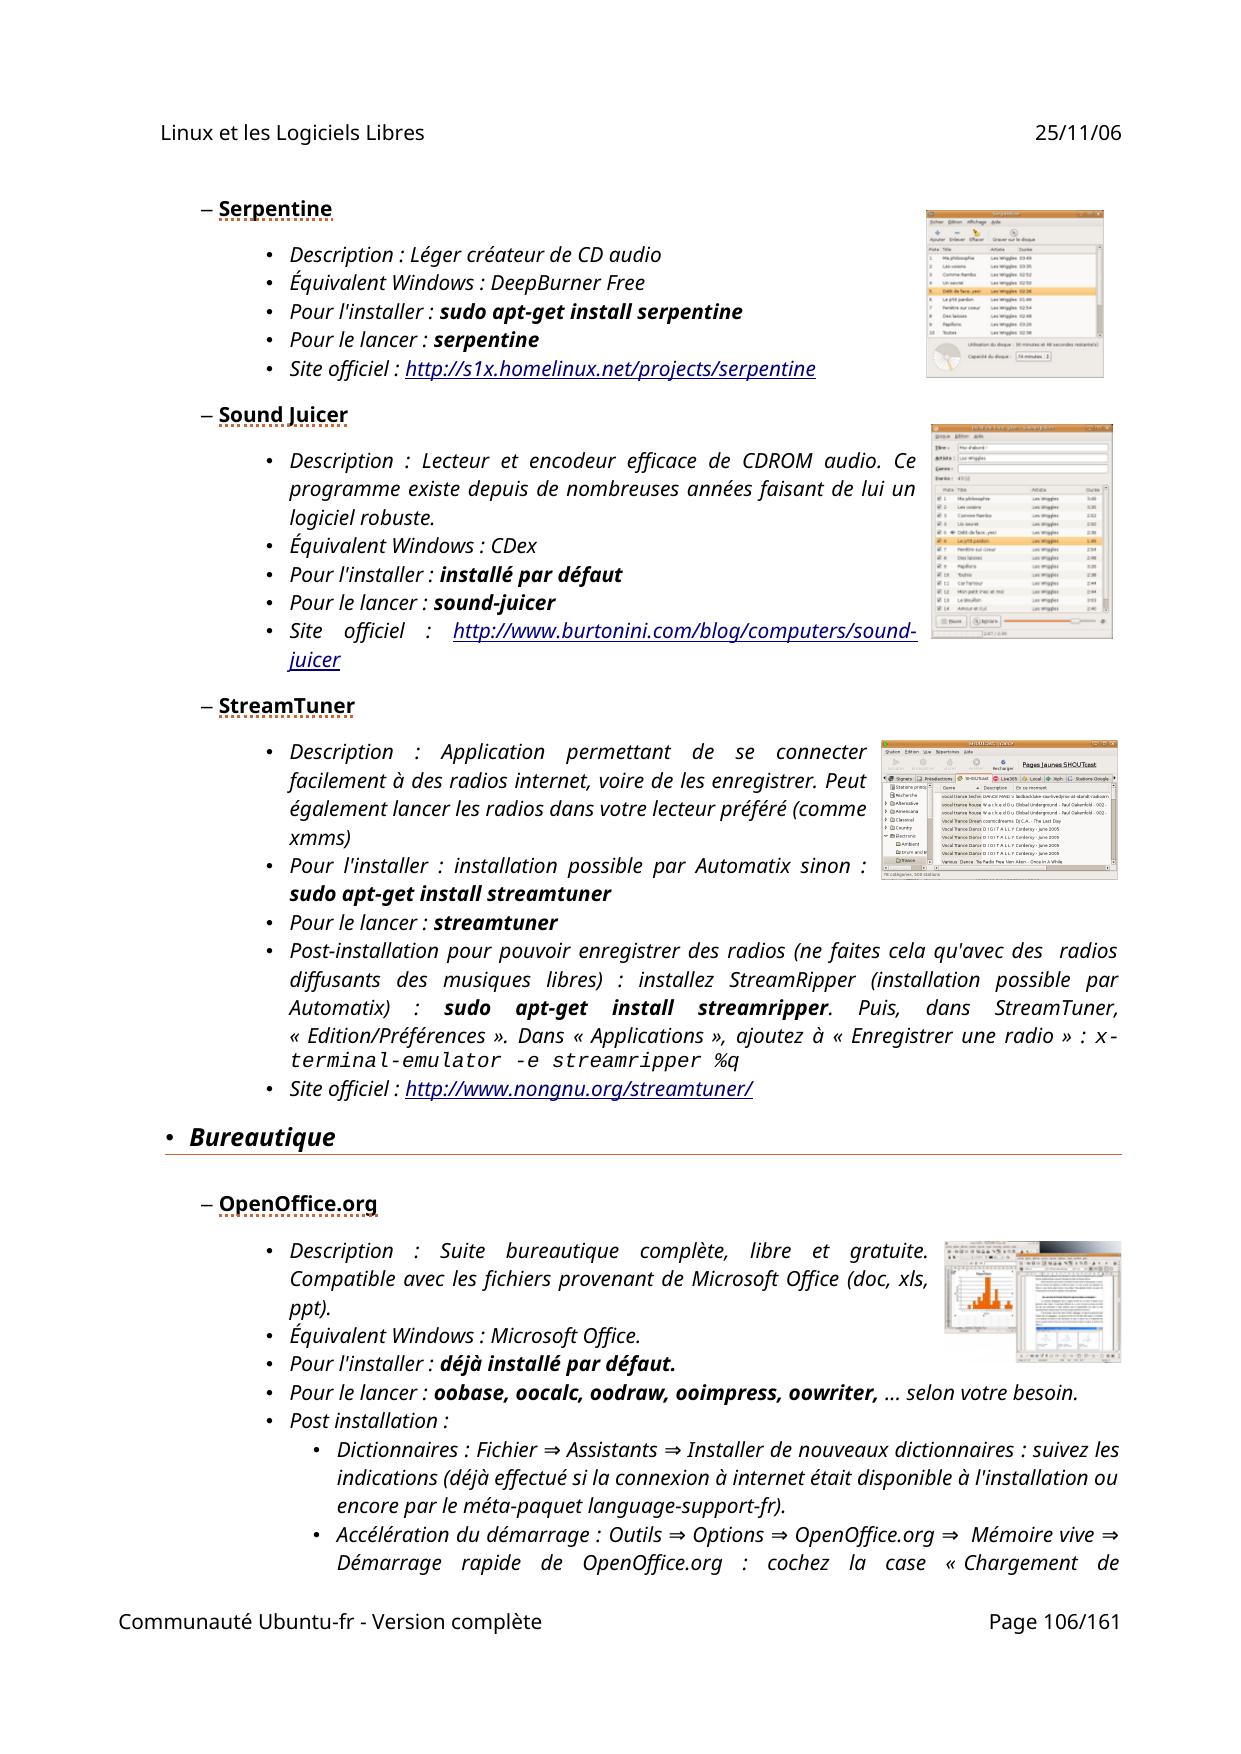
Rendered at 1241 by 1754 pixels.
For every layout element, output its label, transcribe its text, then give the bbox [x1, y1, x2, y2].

list Site officiel : http://s1x.homelinux.net/projects/serpentine [266, 354, 1122, 382]
list Pour le lancer : sound-juicer [266, 588, 931, 617]
list Description : Lecteur et encodeur efficace de CDROM audio. Ce programme existe depuis de nombreuses années faisant de lui un logiciel robuste. [266, 446, 931, 531]
list Pour l'installer : installation possible par Automatix sinon : sudo apt-get install streamtuner [266, 851, 1122, 908]
list Pour le lancer : serpentine [266, 325, 926, 354]
list Description : Léger créateur de CD audio [266, 240, 926, 268]
list Site officiel : http://www.nongnu.org/streamtuner/ [266, 1074, 1122, 1102]
list Description : Suite bureautique complète, libre et gratuite. Compatible avec les fichiers provenant de Microsoft Office (doc, xls, ppt). [266, 1236, 1122, 1321]
list Équivalent Windows : Microsoft Office. [266, 1321, 944, 1349]
picture [931, 424, 1113, 639]
picture [944, 1241, 1122, 1363]
list Post-installation pour pouvoir enregistrer des radios (ne faites cela qu'avec des radios diffusants des musiques libres) : installez StreamRipper (installation possible par Automatix) : sudo apt-get install streamripper. Puis, dans StreamTuner, « Edition/Préférences ». Dans « Applications », ajoutez à « Enregistrer une radio » : x-terminal-emulator -e streamripper %q [266, 936, 1122, 1074]
list Pour le lancer : oobase, oocalc, oodraw, ooimpress, oowriter, ... selon votre besoin. [266, 1378, 1122, 1406]
subtitle Sound Juicer [201, 400, 1122, 428]
list Pour l'installer : sudo apt-get install serpentine [266, 297, 926, 325]
list Accélération du démarrage : Outils ⇒ Options ⇒ OpenOffice.org ⇒ Mémoire vive ⇒ Démarrage rapide de OpenOffice.org : cochez la case « Chargement de [313, 1520, 1122, 1577]
subtitle OpenOffice.org [201, 1189, 1122, 1218]
subtitle StreamTuner [201, 691, 1122, 719]
list Pour l'installer : déjà installé par défaut. [266, 1349, 1122, 1378]
subtitle Serpentine [201, 194, 1122, 222]
list Pour le lancer : streamtuner [266, 908, 1122, 936]
subtitle Bureautique [165, 1120, 1122, 1154]
picture [926, 210, 1104, 378]
list Pour l'installer : installé par défaut [266, 560, 931, 588]
picture [881, 740, 1118, 880]
list Dictionnaires : Fichier ⇒ Assistants ⇒ Installer de nouveaux dictionnaires : suivez les indications (déjà effectué si la connexion à internet était disponible à l'installation ou encore par le méta-paquet language-support-fr). [313, 1435, 1122, 1520]
list Description : Application permettant de se connecter facilement à des radios internet, voire de les enregistrer. Peut également lancer les radios dans votre lecteur préféré (comme xmms) [266, 737, 1122, 851]
list Site officiel : http://www.burtonini.com/blog/computers/sound-juicer [266, 617, 1122, 673]
list Équivalent Windows : CDex [266, 531, 931, 560]
list Équivalent Windows : DeepBurner Free [266, 268, 926, 297]
list Post installation : [266, 1406, 1122, 1435]
